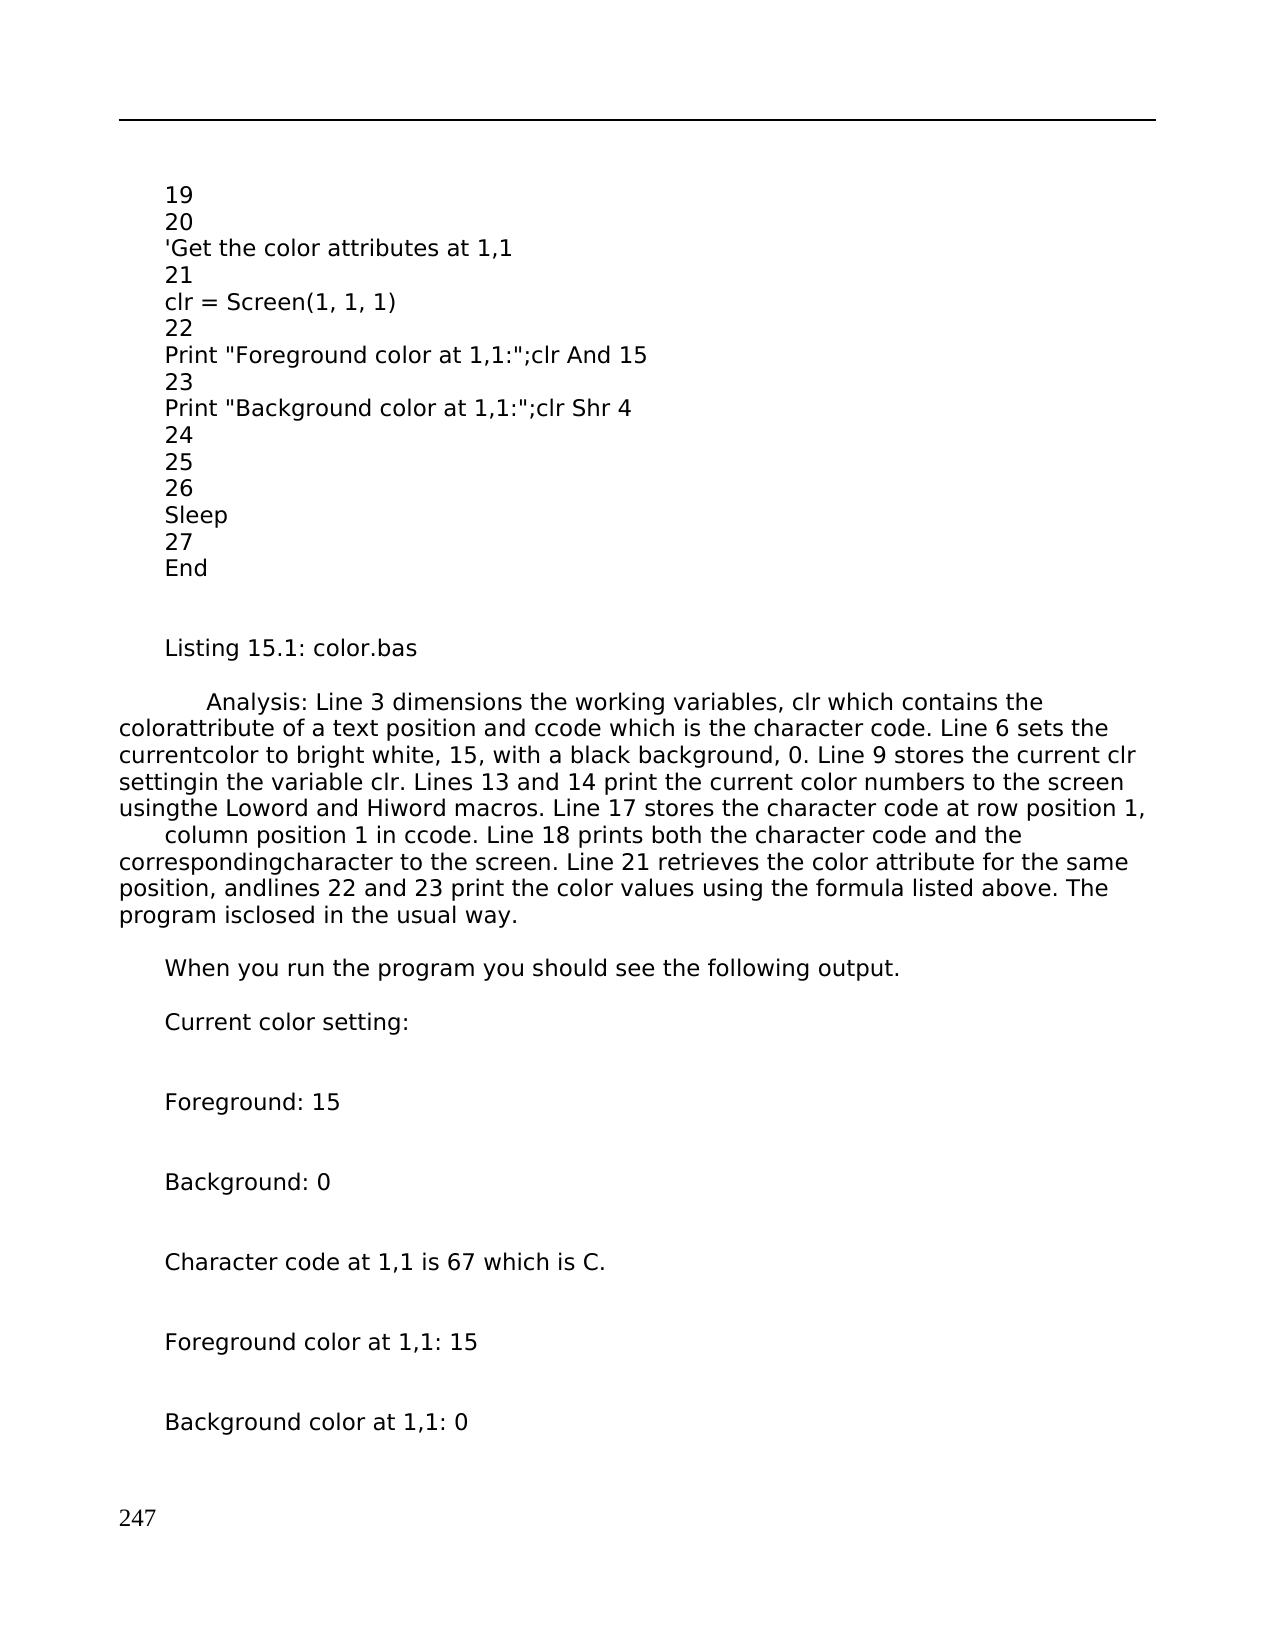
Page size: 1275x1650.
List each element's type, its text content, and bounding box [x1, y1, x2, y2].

text Analysis: Line 3 dimensions the working variables, clr which contains the colorattribute of a text position and ccode which is the character code. Line 6 sets the currentcolor to bright white, 15, with a black background, 0. Line 9 stores the current clr settingin the variable clr. Lines 13 and 14 print the current color numbers to the screen usingthe Loword and Hiword macros. Line 17 stores the character code at row position 1, [118, 689, 1156, 822]
text Foreground: 15 [118, 1089, 1156, 1116]
text 'Get the color attributes at 1,1 [118, 236, 1156, 262]
text End [118, 556, 1156, 582]
text Listing 15.1: color.bas [118, 636, 1156, 662]
text 21 [118, 262, 1156, 289]
text 26 [118, 476, 1156, 502]
text Background: 0 [118, 1169, 1156, 1196]
text 27 [118, 529, 1156, 556]
text Print "Background color at 1,1:";clr Shr 4 [118, 396, 1156, 422]
text When you run the program you should see the following output. [118, 956, 1156, 982]
text 25 [118, 449, 1156, 476]
text 23 [118, 369, 1156, 396]
text 24 [118, 422, 1156, 449]
text 20 [118, 209, 1156, 236]
text 22 [118, 316, 1156, 342]
text 19 [118, 182, 1156, 209]
text Foreground color at 1,1: 15 [118, 1329, 1156, 1356]
text Current color setting: [118, 1009, 1156, 1036]
text clr = Screen(1, 1, 1) [118, 289, 1156, 316]
text Sleep [118, 502, 1156, 529]
text Background color at 1,1: 0 [118, 1409, 1156, 1436]
text column position 1 in ccode. Line 18 prints both the character code and the correspondingcharacter to the screen. Line 21 retrieves the color attribute for the same position, andlines 22 and 23 print the color values using the formula listed above. The program isclosed in the usual way. [118, 822, 1156, 929]
text Print "Foreground color at 1,1:";clr And 15 [118, 342, 1156, 369]
text Character code at 1,1 is 67 which is C. [118, 1249, 1156, 1276]
